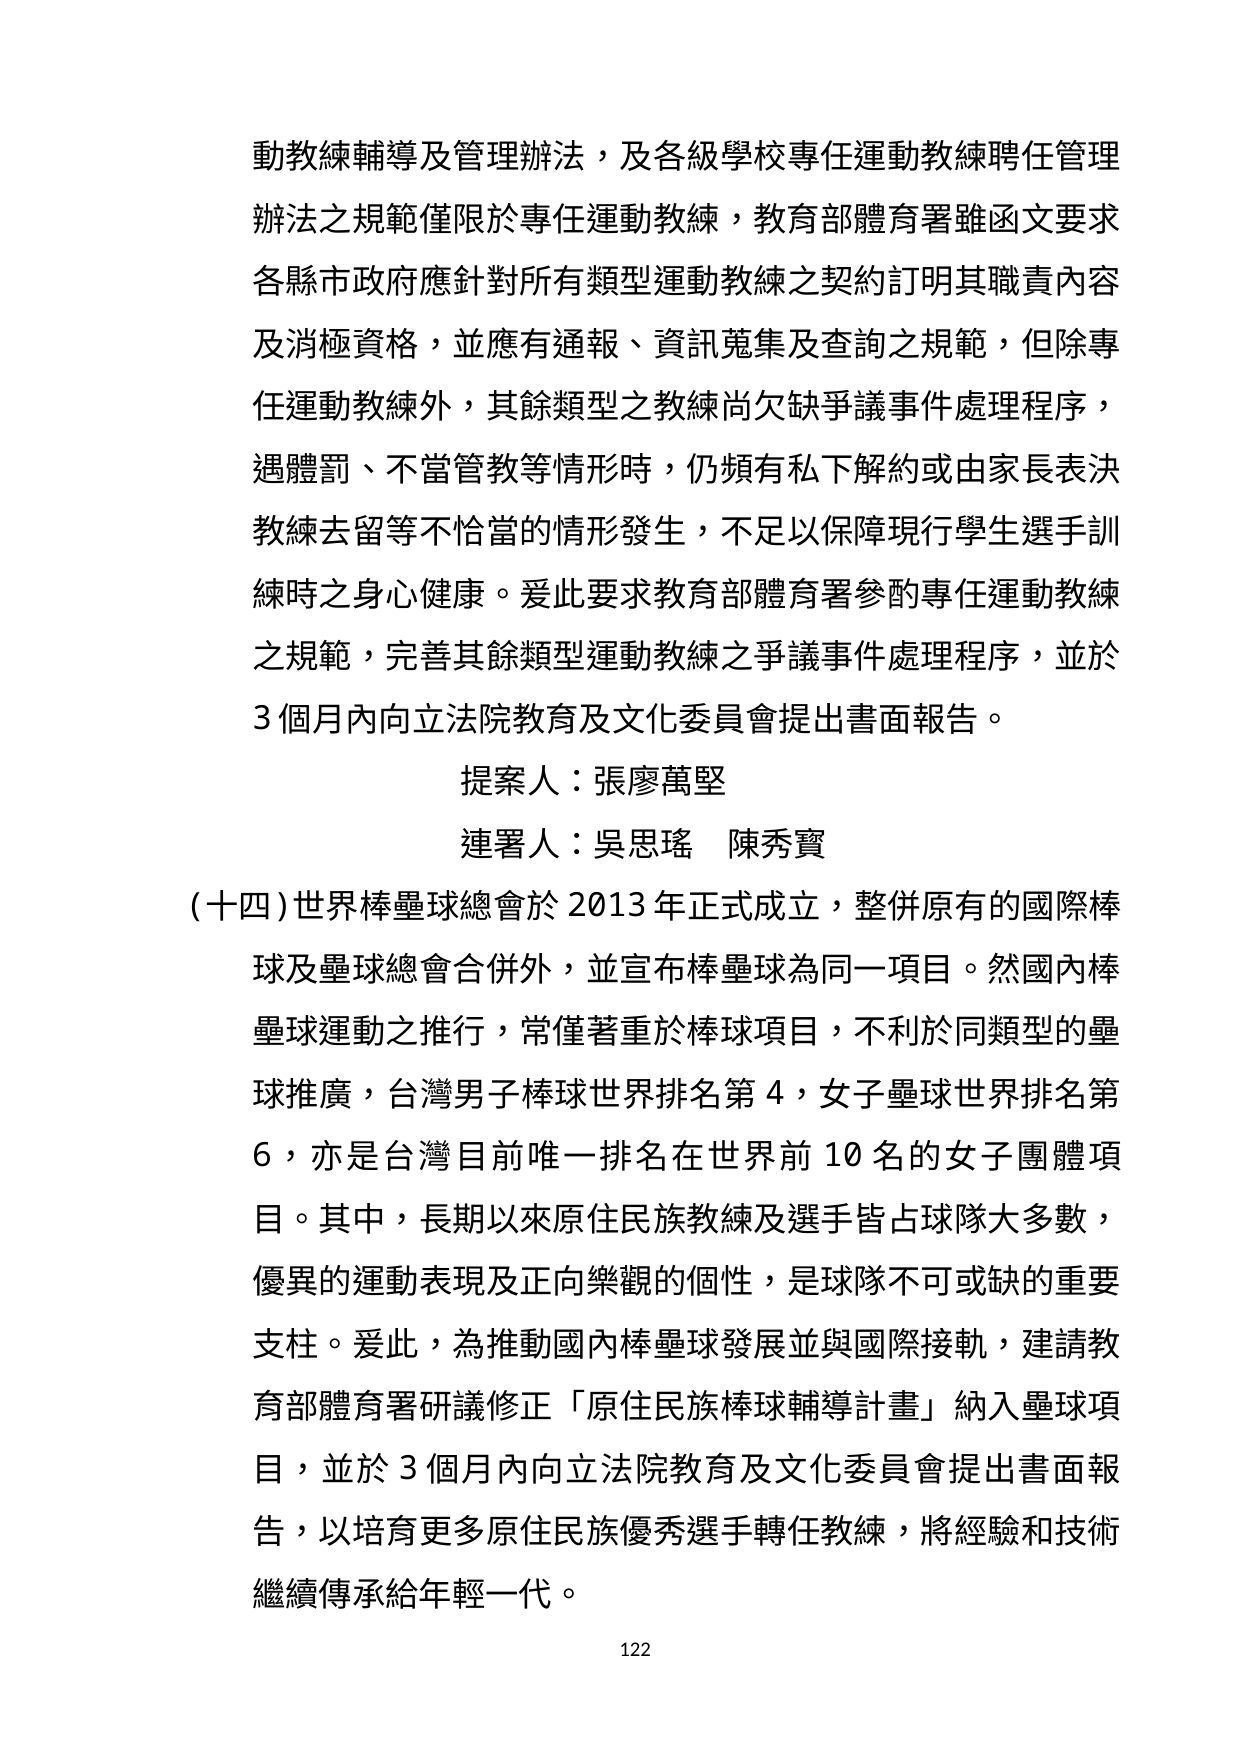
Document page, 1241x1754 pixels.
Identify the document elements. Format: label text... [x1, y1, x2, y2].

text 動教練輔導及管理辦法，及各級學校專任運動教練聘任管理辦法之規範僅限於專任運動教練，教育部體育署雖函文要求各縣市政府應針對所有類型運動教練之契約訂明其職責內容及消極資格，並應有通報、資訊蒐集及查詢之規範，但除專任運動教練外，其餘類型之教練尚欠缺爭議事件處理程序，遇體罰、不當管教等情形時，仍頻有私下解約或由家長表決教練去留等不恰當的情形發生，不足以保障現行學生選手訓練時之身心健康。爰此要求教育部體育署參酌專任運動教練之規範，完善其餘類型運動教練之爭議事件處理程序，並於3個月內向立法院教育及文化委員會提出書面報告。 [185, 112, 1122, 737]
text (十四)世界棒壘球總會於2013年正式成立，整併原有的國際棒球及壘球總會合併外，並宣布棒壘球為同一項目。然國內棒壘球運動之推行，常僅著重於棒球項目，不利於同類型的壘球推廣，台灣男子棒球世界排名第4，女子壘球世界排名第6，亦是台灣目前唯一排名在世界前10名的女子團體項目。其中，長期以來原住民族教練及選手皆占球隊大多數，優異的運動表現及正向樂觀的個性，是球隊不可或缺的重要支柱。爰此，為推動國內棒壘球發展並與國際接軌，建請教育部體育署研議修正「原住民族棒球輔導計畫」納入壘球項目，並於3個月內向立法院教育及文化委員會提出書面報告，以培育更多原住民族優秀選手轉任教練，將經驗和技術繼續傳承給年輕一代。 [185, 862, 1122, 1612]
text 提案人：張廖萬堅 [460, 737, 1122, 800]
text 連署人：吳思瑤 陳秀寳 [460, 800, 1122, 862]
